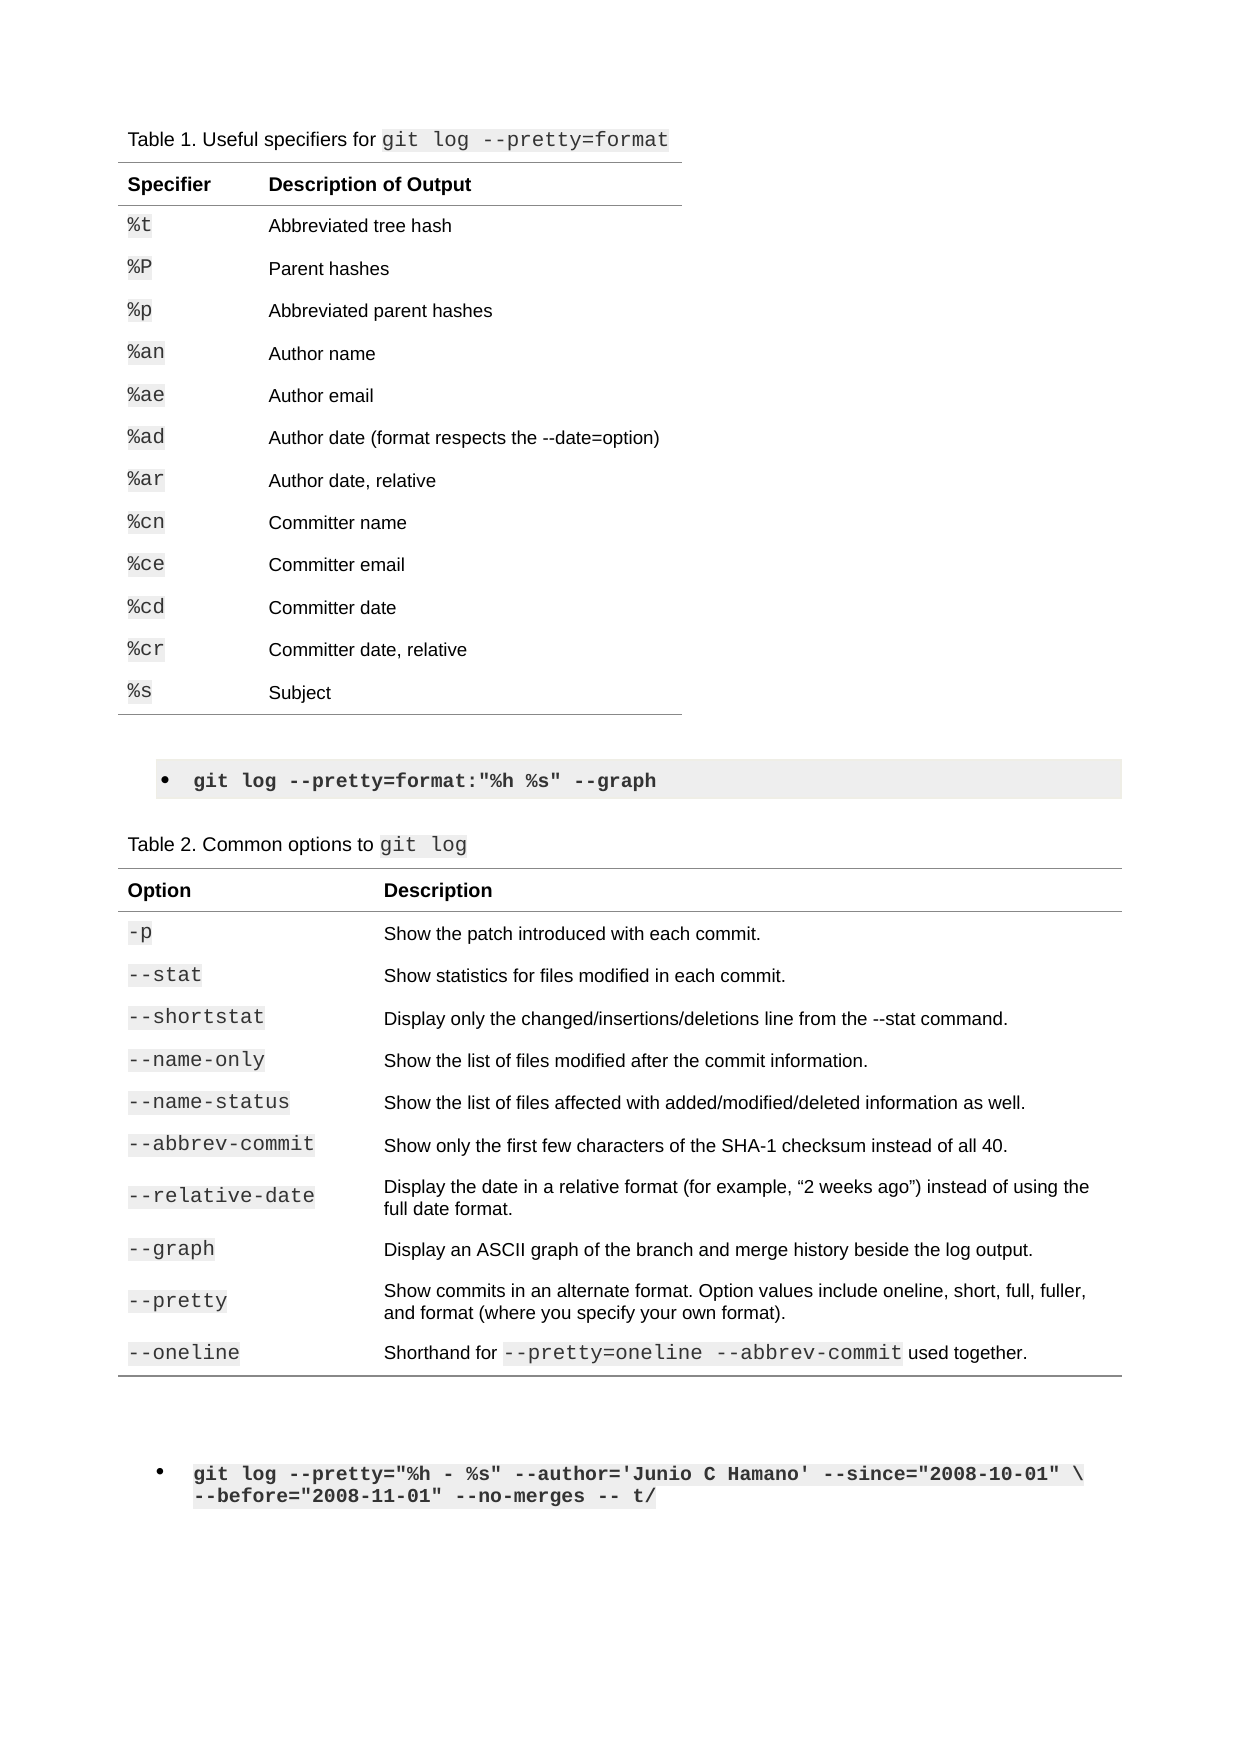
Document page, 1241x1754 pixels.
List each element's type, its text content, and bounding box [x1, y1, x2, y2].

table_cell Subject [259, 671, 682, 713]
table_cell Show the list of files affected with added/modified/deleted information as well. [374, 1082, 1122, 1124]
table_cell Committer email [259, 544, 682, 586]
table_cell %cd [118, 586, 259, 629]
table_cell %p [118, 290, 259, 332]
table_cell %P [118, 247, 259, 289]
table_cell Show only the first few characters of the SHA-1 checksum instead of all 40. [374, 1124, 1122, 1166]
table_cell Author name [259, 332, 682, 374]
table_cell Committer date, relative [259, 629, 682, 671]
table_cell Author date, relative [259, 459, 682, 501]
table_cell --pretty [118, 1271, 374, 1333]
table_cell --name-status [118, 1082, 374, 1124]
table_cell Show the patch introduced with each commit. [374, 912, 1122, 954]
list --before="2008-11-01" --no-merges -- t/ [156, 1486, 1122, 1509]
table_cell Committer name [259, 501, 682, 544]
table_cell --shortstat [118, 997, 374, 1039]
table_cell Show commits in an alternate format. Option values include oneline, short, full, fuller, and format (where you specify your own format). [374, 1271, 1122, 1333]
table_cell %ce [118, 544, 259, 586]
list git log --pretty=format:"%h %s" --graph [157, 761, 1120, 797]
table_cell Show statistics for files modified in each commit. [374, 955, 1122, 997]
table_cell Shorthand for --pretty=oneline --abbrev-commit used together. [374, 1333, 1122, 1375]
table_header Table 1. Useful specifiers for git log --pretty=format [118, 118, 682, 162]
table_cell Display an ASCII graph of the branch and merge history beside the log output. [374, 1228, 1122, 1271]
table_cell Author email [259, 374, 682, 417]
table_cell --stat [118, 955, 374, 997]
table_cell %cr [118, 629, 259, 671]
table_cell Specifier [118, 163, 259, 205]
list git log --pretty="%h - %s" --author='Junio C Hamano' --since="2008-10-01" \ [156, 1463, 1122, 1486]
table_cell %t [118, 206, 259, 247]
table_cell Abbreviated parent hashes [259, 290, 682, 332]
table_cell Display the date in a relative format (for example, “2 weeks ago”) instead of using the full date format. [374, 1166, 1122, 1228]
table_cell %s [118, 671, 259, 713]
table_cell Show the list of files modified after the commit information. [374, 1039, 1122, 1082]
table_cell --relative-date [118, 1166, 374, 1228]
table_cell %ar [118, 459, 259, 501]
table_cell %cn [118, 501, 259, 544]
table_cell %ae [118, 374, 259, 417]
table_cell Abbreviated tree hash [259, 206, 682, 247]
table_cell Description of Output [259, 163, 682, 205]
table_cell --abbrev-commit [118, 1124, 374, 1166]
table_cell Committer date [259, 586, 682, 629]
table_cell --graph [118, 1228, 374, 1271]
table_cell --oneline [118, 1333, 374, 1375]
table_cell Author date (format respects the --date=option) [259, 417, 682, 459]
table_cell Parent hashes [259, 247, 682, 289]
table_cell Display only the changed/insertions/deletions line from the --stat command. [374, 997, 1122, 1039]
table_cell Description [374, 869, 1122, 911]
table_header Table 2. Common options to git log [118, 824, 1122, 867]
table_cell --name-only [118, 1039, 374, 1082]
table_cell %an [118, 332, 259, 374]
table_cell Option [118, 869, 374, 911]
table_cell -p [118, 912, 374, 954]
table_cell %ad [118, 417, 259, 459]
